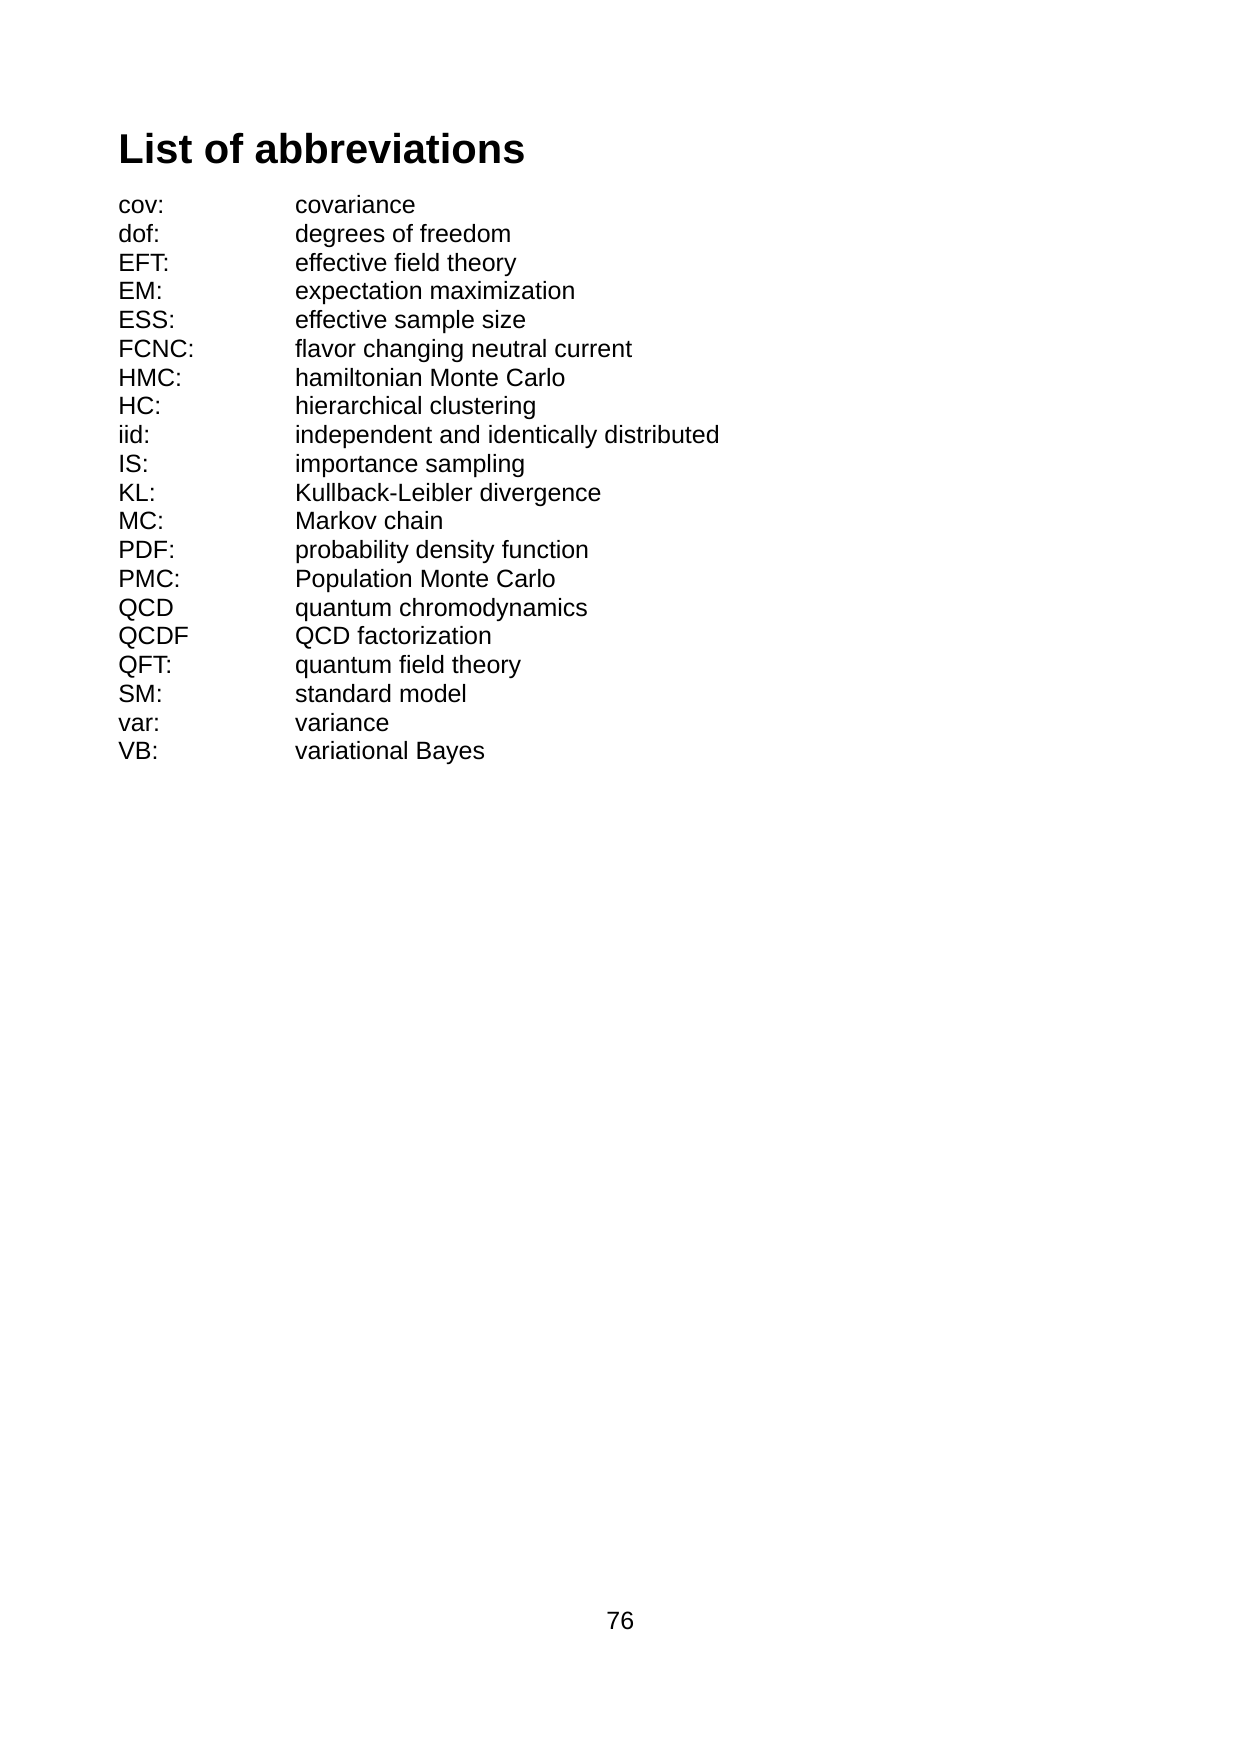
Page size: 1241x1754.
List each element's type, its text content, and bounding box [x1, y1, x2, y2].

text HMC: hamiltonian Monte Carlo [118, 363, 1122, 391]
text FCNC: flavor changing neutral current [118, 334, 1122, 363]
text PMC: Population Monte Carlo [118, 564, 1122, 593]
text SM: standard model [118, 679, 1122, 708]
text QCD quantum chromodynamics [118, 593, 1122, 621]
text ESS: effective sample size [118, 305, 1122, 334]
text var: variance [118, 708, 1122, 736]
text iid: independent and identically distributed [118, 420, 1122, 449]
text KL: Kullback-Leibler divergence [118, 478, 1122, 506]
text MC: Markov chain [118, 506, 1122, 535]
text QFT: quantum field theory [118, 650, 1122, 679]
text dof: degrees of freedom [118, 219, 1122, 248]
text IS: importance sampling [118, 449, 1122, 478]
text PDF: probability density function [118, 535, 1122, 564]
text VB: variational Bayes [118, 736, 1122, 765]
text cov: covariance [118, 190, 1122, 219]
text QCDF QCD factorization [118, 621, 1122, 650]
text EFT: effective field theory [118, 248, 1122, 276]
text EM: expectation maximization [118, 276, 1122, 305]
text List of abbreviations [118, 124, 1122, 172]
text HC: hierarchical clustering [118, 391, 1122, 420]
